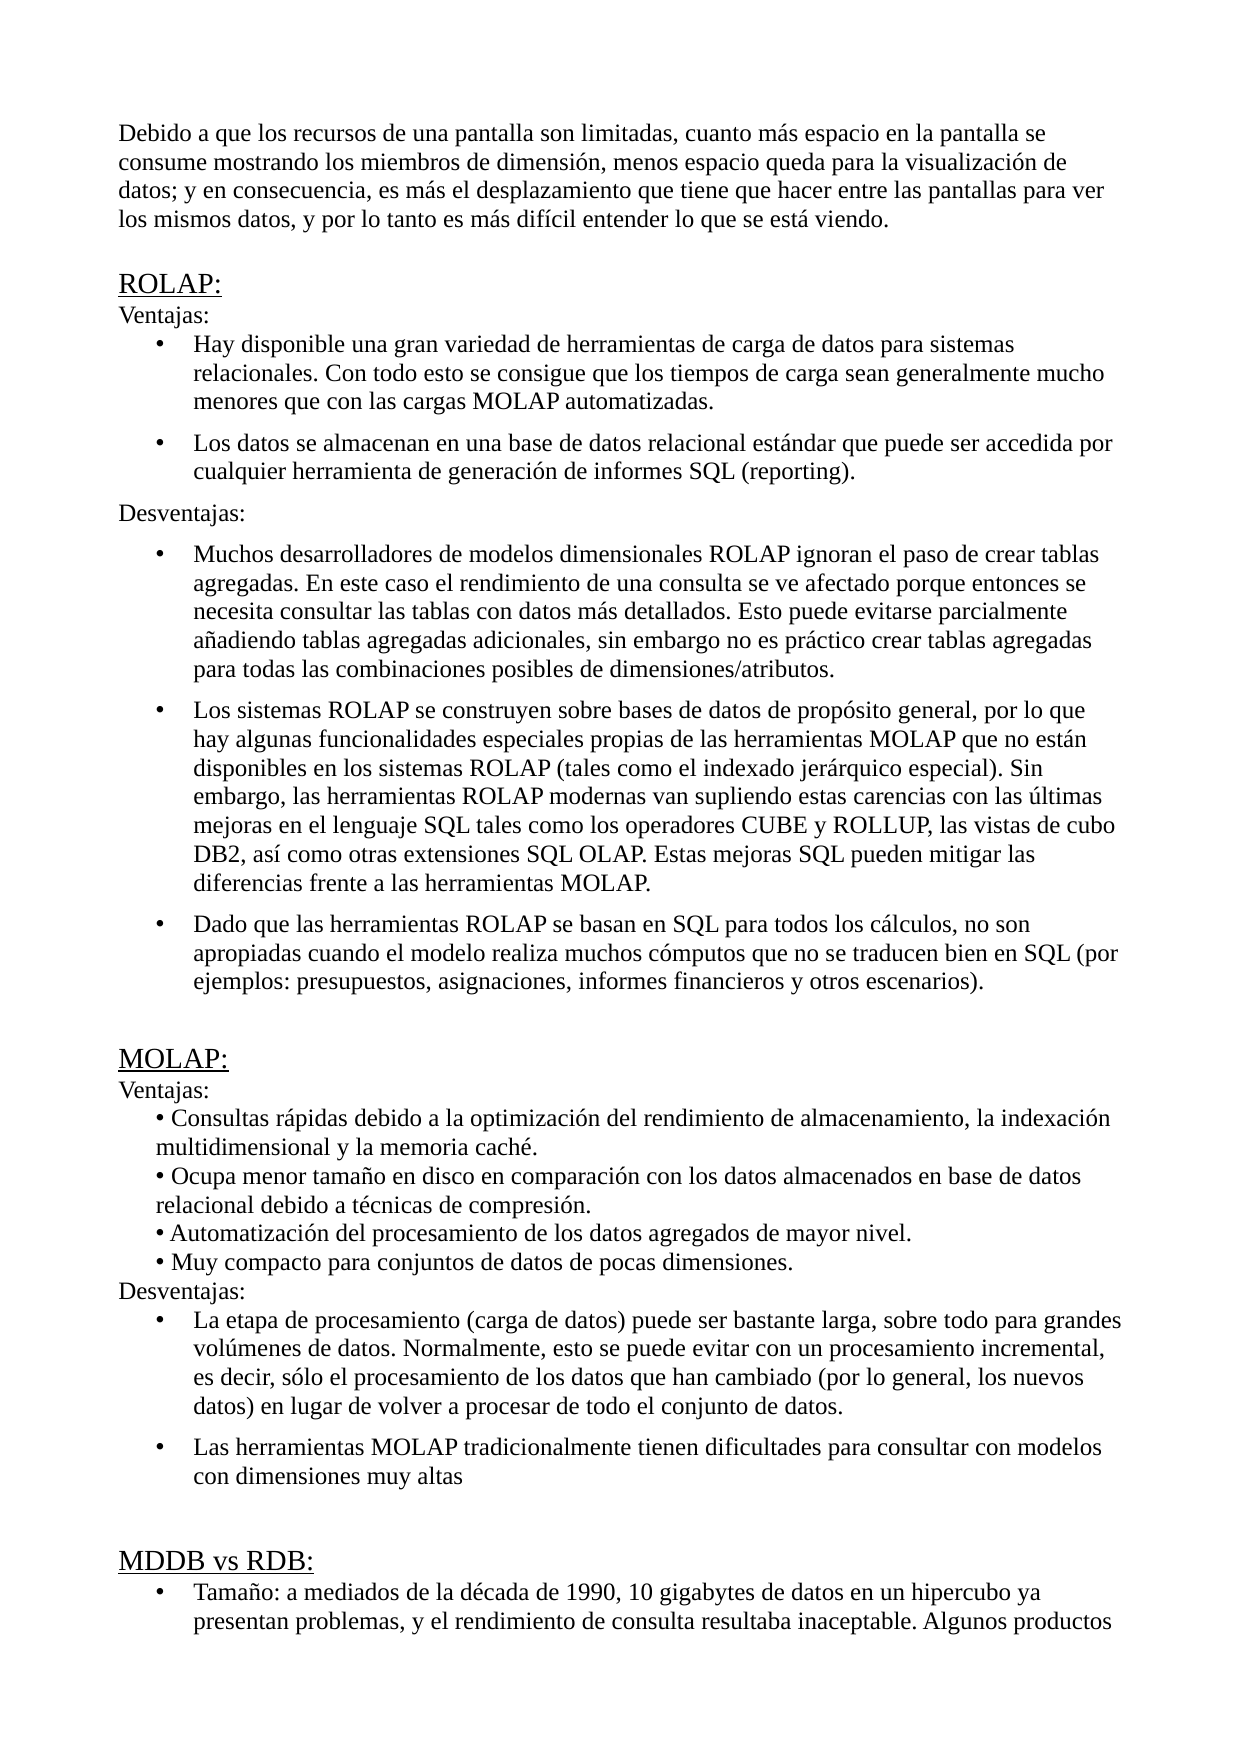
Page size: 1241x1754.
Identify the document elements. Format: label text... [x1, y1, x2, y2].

list Hay disponible una gran variedad de herramientas de carga de datos para sistemas relacionales. Con todo esto se consigue que los tiempos de carga sean generalmente mucho menores que con las cargas MOLAP automatizadas. [156, 329, 1122, 415]
text Desventajas: [118, 1276, 1122, 1305]
text Debido a que los recursos de una pantalla son limitadas, cuanto más espacio en la pantalla se consume mostrando los miembros de dimensión, menos espacio queda para la visualización de datos; y en consecuencia, es más el desplazamiento que tiene que hacer entre las pantallas para ver los mismos datos, y por lo tanto es más difícil entender lo que se está viendo. [118, 118, 1122, 233]
text Ventajas: [118, 1075, 1122, 1103]
text ROLAP: [118, 267, 1122, 300]
list Dado que las herramientas ROLAP se basan en SQL para todos los cálculos, no son apropiadas cuando el modelo realiza muchos cómputos que no se traducen bien en SQL (por ejemplos: presupuestos, asignaciones, informes financieros y otros escenarios). [156, 909, 1122, 995]
list Los sistemas ROLAP se construyen sobre bases de datos de propósito general, por lo que hay algunas funcionalidades especiales propias de las herramientas MOLAP que no están disponibles en los sistemas ROLAP (tales como el indexado jerárquico especial). Sin embargo, las herramientas ROLAP modernas van supliendo estas carencias con las últimas mejoras en el lenguaje SQL tales como los operadores CUBE y ROLLUP, las vistas de cubo DB2, así como otras extensiones SQL OLAP. Estas mejoras SQL pueden mitigar las diferencias frente a las herramientas MOLAP. [156, 695, 1122, 896]
list Muy compacto para conjuntos de datos de pocas dimensiones. [118, 1247, 1122, 1276]
list Muchos desarrolladores de modelos dimensionales ROLAP ignoran el paso de crear tablas agregadas. En este caso el rendimiento de una consulta se ve afectado porque entonces se necesita consultar las tablas con datos más detallados. Esto puede evitarse parcialmente añadiendo tablas agregadas adicionales, sin embargo no es práctico crear tablas agregadas para todas las combinaciones posibles de dimensiones/atributos. [156, 539, 1122, 683]
list Consultas rápidas debido a la optimización del rendimiento de almacenamiento, la indexación multidimensional y la memoria caché. [118, 1103, 1122, 1161]
text Ventajas: [118, 300, 1122, 329]
list Las herramientas MOLAP tradicionalmente tienen dificultades para consultar con modelos con dimensiones muy altas [156, 1432, 1122, 1490]
list Automatización del procesamiento de los datos agregados de mayor nivel. [118, 1218, 1122, 1247]
text MOLAP: [118, 1041, 1122, 1075]
text MDDB vs RDB: [118, 1543, 1122, 1577]
list Los datos se almacenan en una base de datos relacional estándar que puede ser accedida por cualquier herramienta de generación de informes SQL (reporting). [156, 428, 1122, 485]
list La etapa de procesamiento (carga de datos) puede ser bastante larga, sobre todo para grandes volúmenes de datos. Normalmente, esto se puede evitar con un procesamiento incremental, es decir, sólo el procesamiento de los datos que han cambiado (por lo general, los nuevos datos) en lugar de volver a procesar de todo el conjunto de datos. [156, 1305, 1122, 1420]
text Desventajas: [118, 498, 1122, 526]
list Tamaño: a mediados de la década de 1990, 10 gigabytes de datos en un hipercubo ya presentan problemas, y el rendimiento de consulta resultaba inaceptable. Algunos productos [156, 1577, 1122, 1634]
list Ocupa menor tamaño en disco en comparación con los datos almacenados en base de datos relacional debido a técnicas de compresión. [118, 1161, 1122, 1218]
